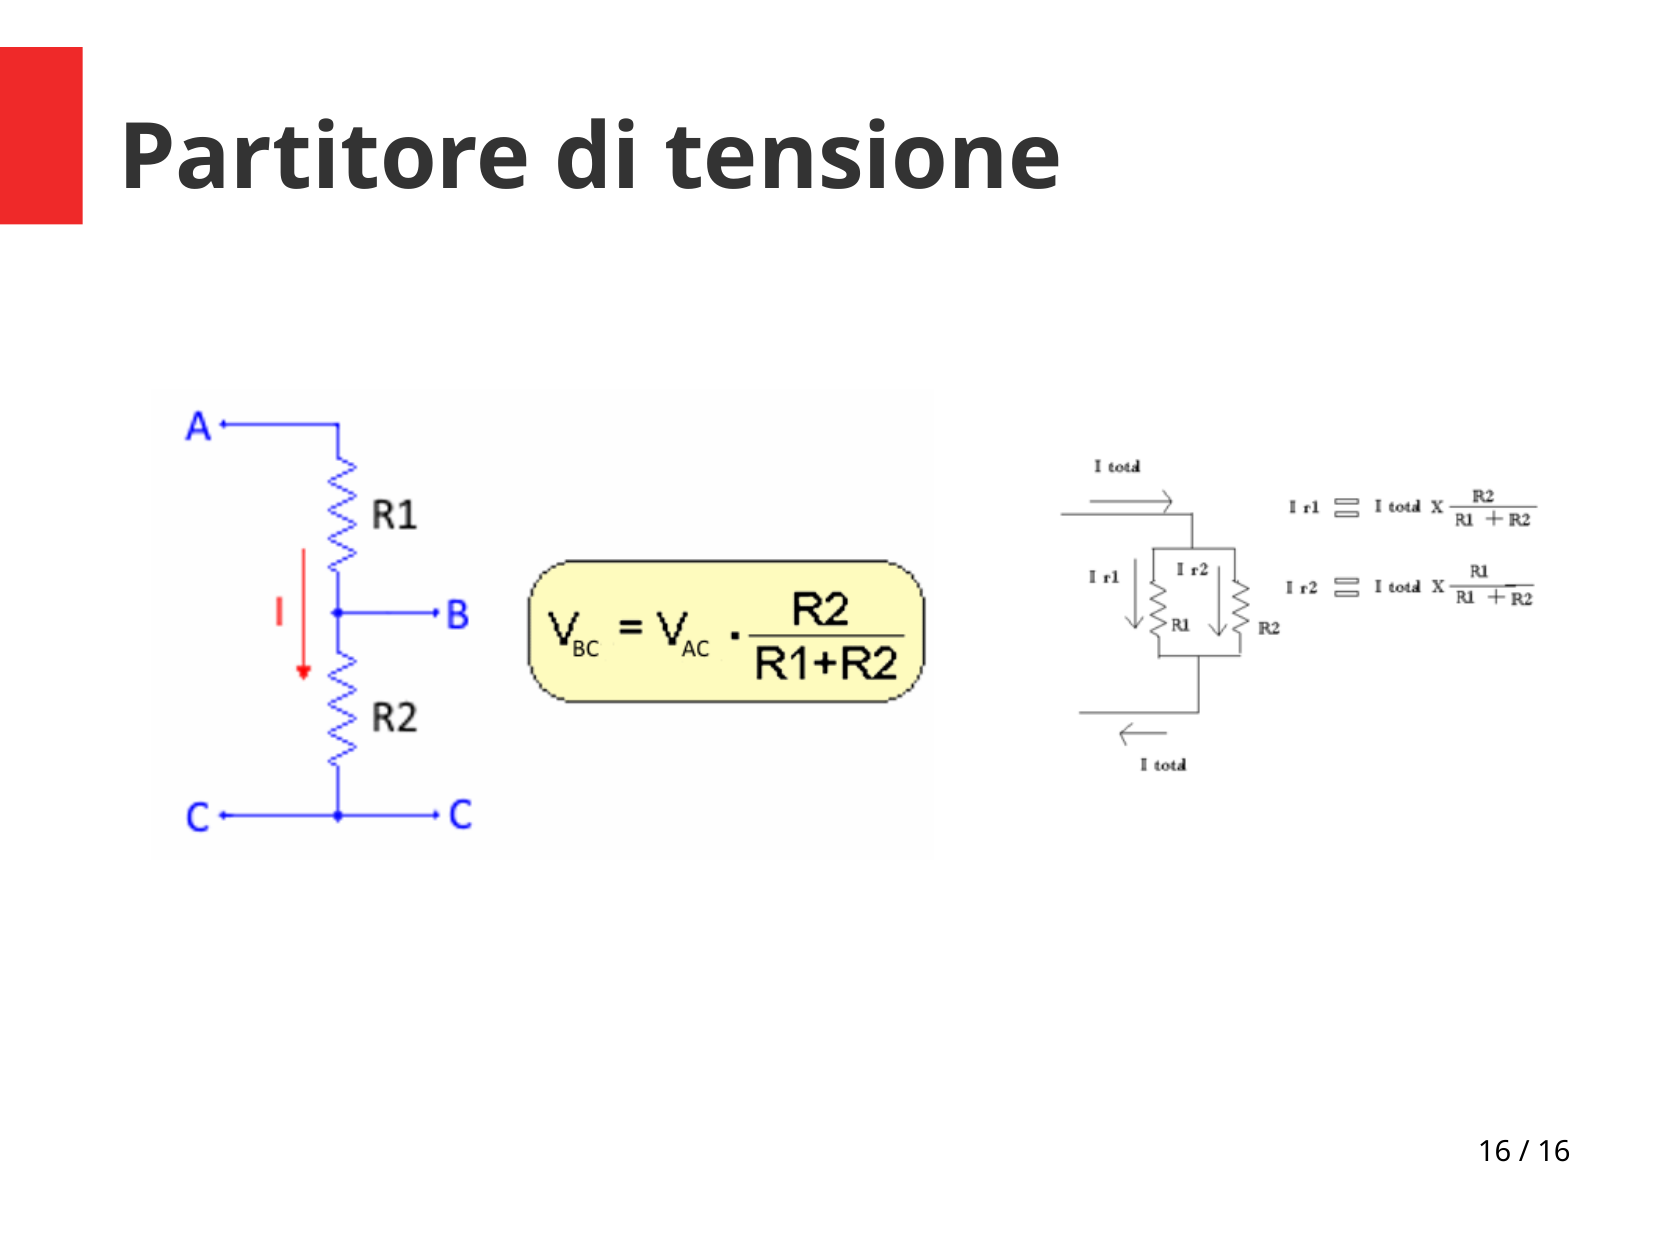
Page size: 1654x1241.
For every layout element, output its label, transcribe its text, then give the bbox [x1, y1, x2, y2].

picture [1012, 425, 1560, 837]
picture [151, 389, 934, 861]
title Partitore di tensione [118, 49, 1571, 257]
